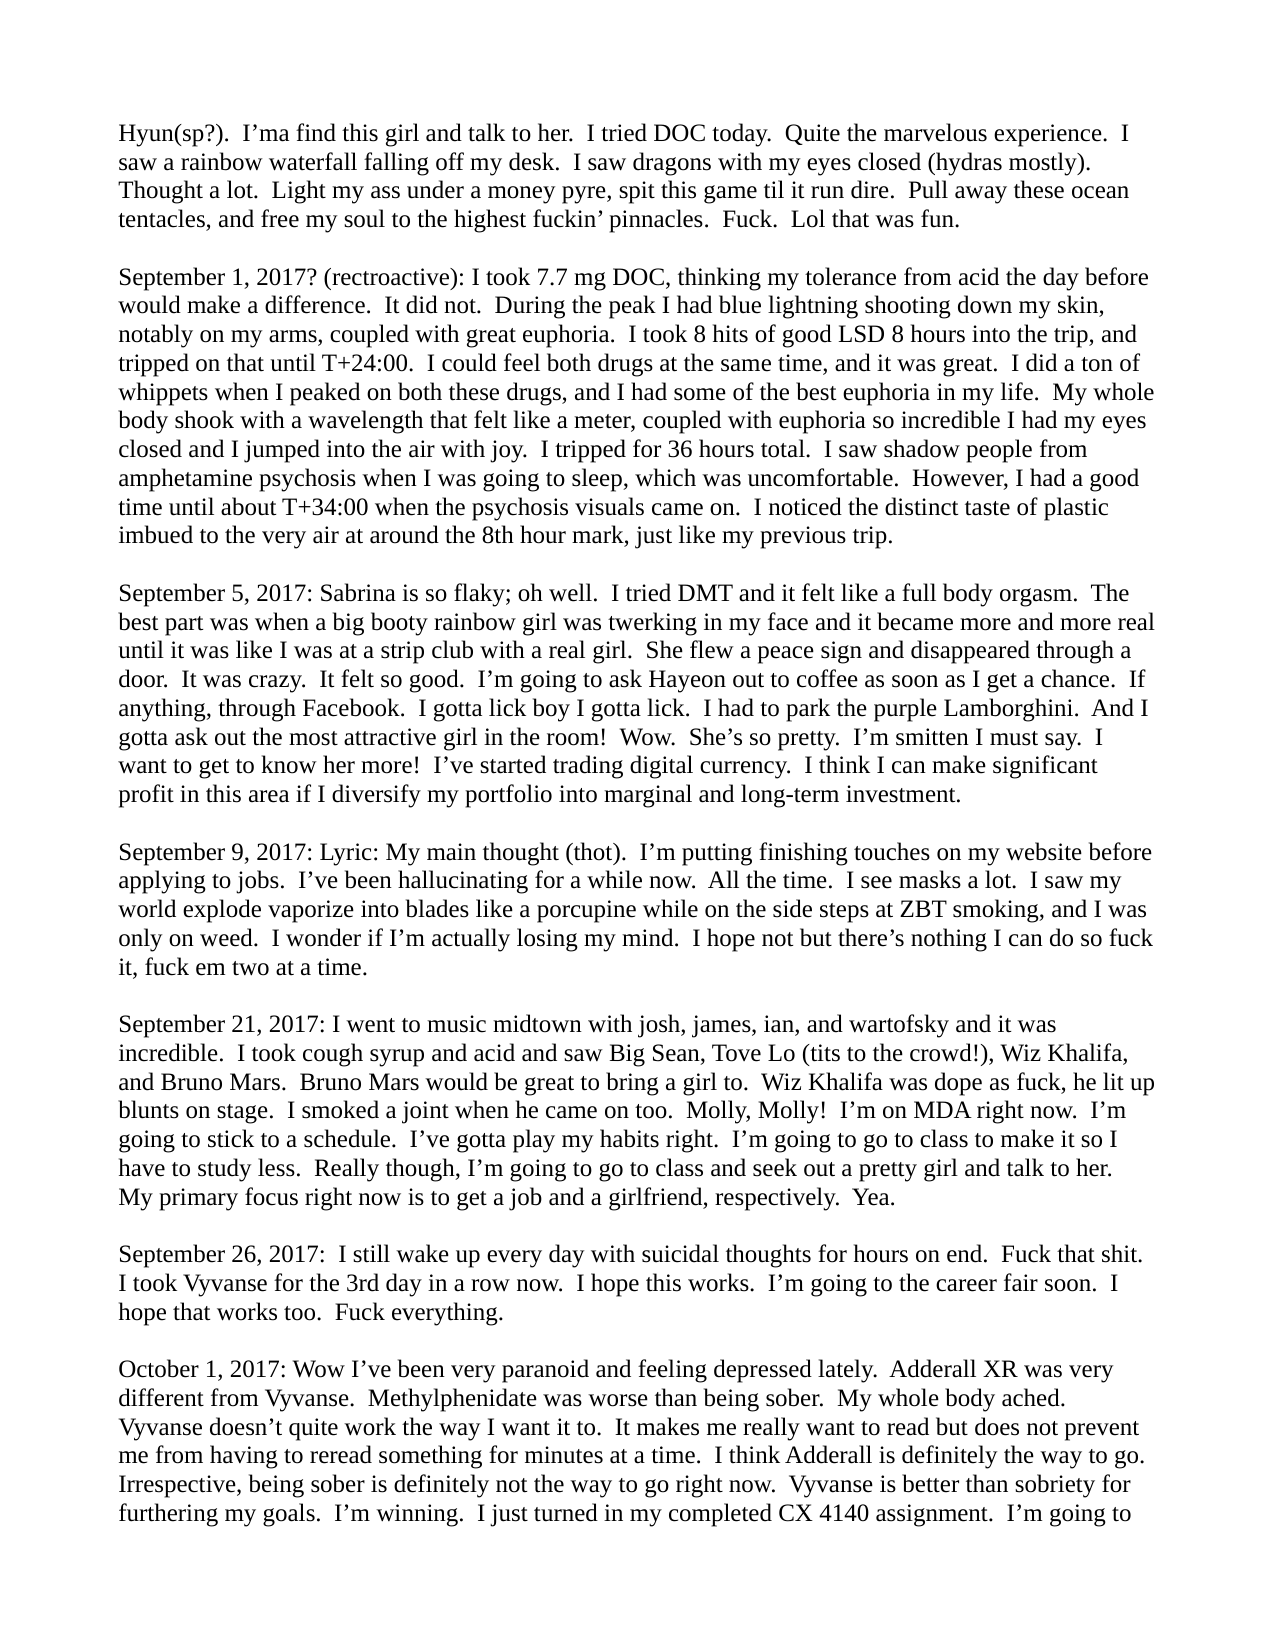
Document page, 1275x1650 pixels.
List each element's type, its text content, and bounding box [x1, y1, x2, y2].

text September 1, 2017? (rectroactive): I took 7.7 mg DOC, thinking my tolerance from acid the day before would make a difference. It did not. During the peak I had blue lightning shooting down my skin, notably on my arms, coupled with great euphoria. I took 8 hits of good LSD 8 hours into the trip, and tripped on that until T+24:00. I could feel both drugs at the same time, and it was great. I did a ton of whippets when I peaked on both these drugs, and I had some of the best euphoria in my life. My whole body shook with a wavelength that felt like a meter, coupled with euphoria so incredible I had my eyes closed and I jumped into the air with joy. I tripped for 36 hours total. I saw shadow people from amphetamine psychosis when I was going to sleep, which was uncomfortable. However, I had a good time until about T+34:00 when the psychosis visuals came on. I noticed the distinct taste of plastic imbued to the very air at around the 8th hour mark, just like my previous trip. [118, 262, 1157, 549]
text September 5, 2017: Sabrina is so flaky; oh well. I tried DMT and it felt like a full body orgasm. The best part was when a big booty rainbow girl was twerking in my face and it became more and more real until it was like I was at a strip club with a real girl. She flew a peace sign and disappeared through a door. It was crazy. It felt so good. I’m going to ask Hayeon out to coffee as soon as I get a chance. If anything, through Facebook. I gotta lick boy I gotta lick. I had to park the purple Lamborghini. And I gotta ask out the most attractive girl in the room! Wow. She’s so pretty. I’m smitten I must say. I want to get to know her more! I’ve started trading digital currency. I think I can make significant profit in this area if I diversify my portfolio into marginal and long-term investment. [118, 578, 1157, 808]
text October 1, 2017: Wow I’ve been very paranoid and feeling depressed lately. Adderall XR was very different from Vyvanse. Methylphenidate was worse than being sober. My whole body ached. Vyvanse doesn’t quite work the way I want it to. It makes me really want to read but does not prevent me from having to reread something for minutes at a time. I think Adderall is definitely the way to go. Irrespective, being sober is definitely not the way to go right now. Vyvanse is better than sobriety for furthering my goals. I’m winning. I just turned in my completed CX 4140 assignment. I’m going to [118, 1354, 1157, 1527]
text September 9, 2017: Lyric: My main thought (thot). I’m putting finishing touches on my website before applying to jobs. I’ve been hallucinating for a while now. All the time. I see masks a lot. I saw my world explode vaporize into blades like a porcupine while on the side steps at ZBT smoking, and I was only on weed. I wonder if I’m actually losing my mind. I hope not but there’s nothing I can do so fuck it, fuck em two at a time. [118, 837, 1157, 981]
text Hyun(sp?). I’ma find this girl and talk to her. I tried DOC today. Quite the marvelous experience. I saw a rainbow waterfall falling off my desk. I saw dragons with my eyes closed (hydras mostly). Thought a lot. Light my ass under a money pyre, spit this game til it run dire. Pull away these ocean tentacles, and free my soul to the highest fuckin’ pinnacles. Fuck. Lol that was fun. [118, 118, 1157, 233]
text September 26, 2017: I still wake up every day with suicidal thoughts for hours on end. Fuck that shit. I took Vyvanse for the 3rd day in a row now. I hope this works. I’m going to the career fair soon. I hope that works too. Fuck everything. [118, 1239, 1157, 1326]
text September 21, 2017: I went to music midtown with josh, james, ian, and wartofsky and it was incredible. I took cough syrup and acid and saw Big Sean, Tove Lo (tits to the crowd!), Wiz Khalifa, and Bruno Mars. Bruno Mars would be great to bring a girl to. Wiz Khalifa was dope as fuck, he lit up blunts on stage. I smoked a joint when he came on too. Molly, Molly! I’m on MDA right now. I’m going to stick to a schedule. I’ve gotta play my habits right. I’m going to go to class to make it so I have to study less. Really though, I’m going to go to class and seek out a pretty girl and talk to her. My primary focus right now is to get a job and a girlfriend, respectively. Yea. [118, 1009, 1157, 1211]
